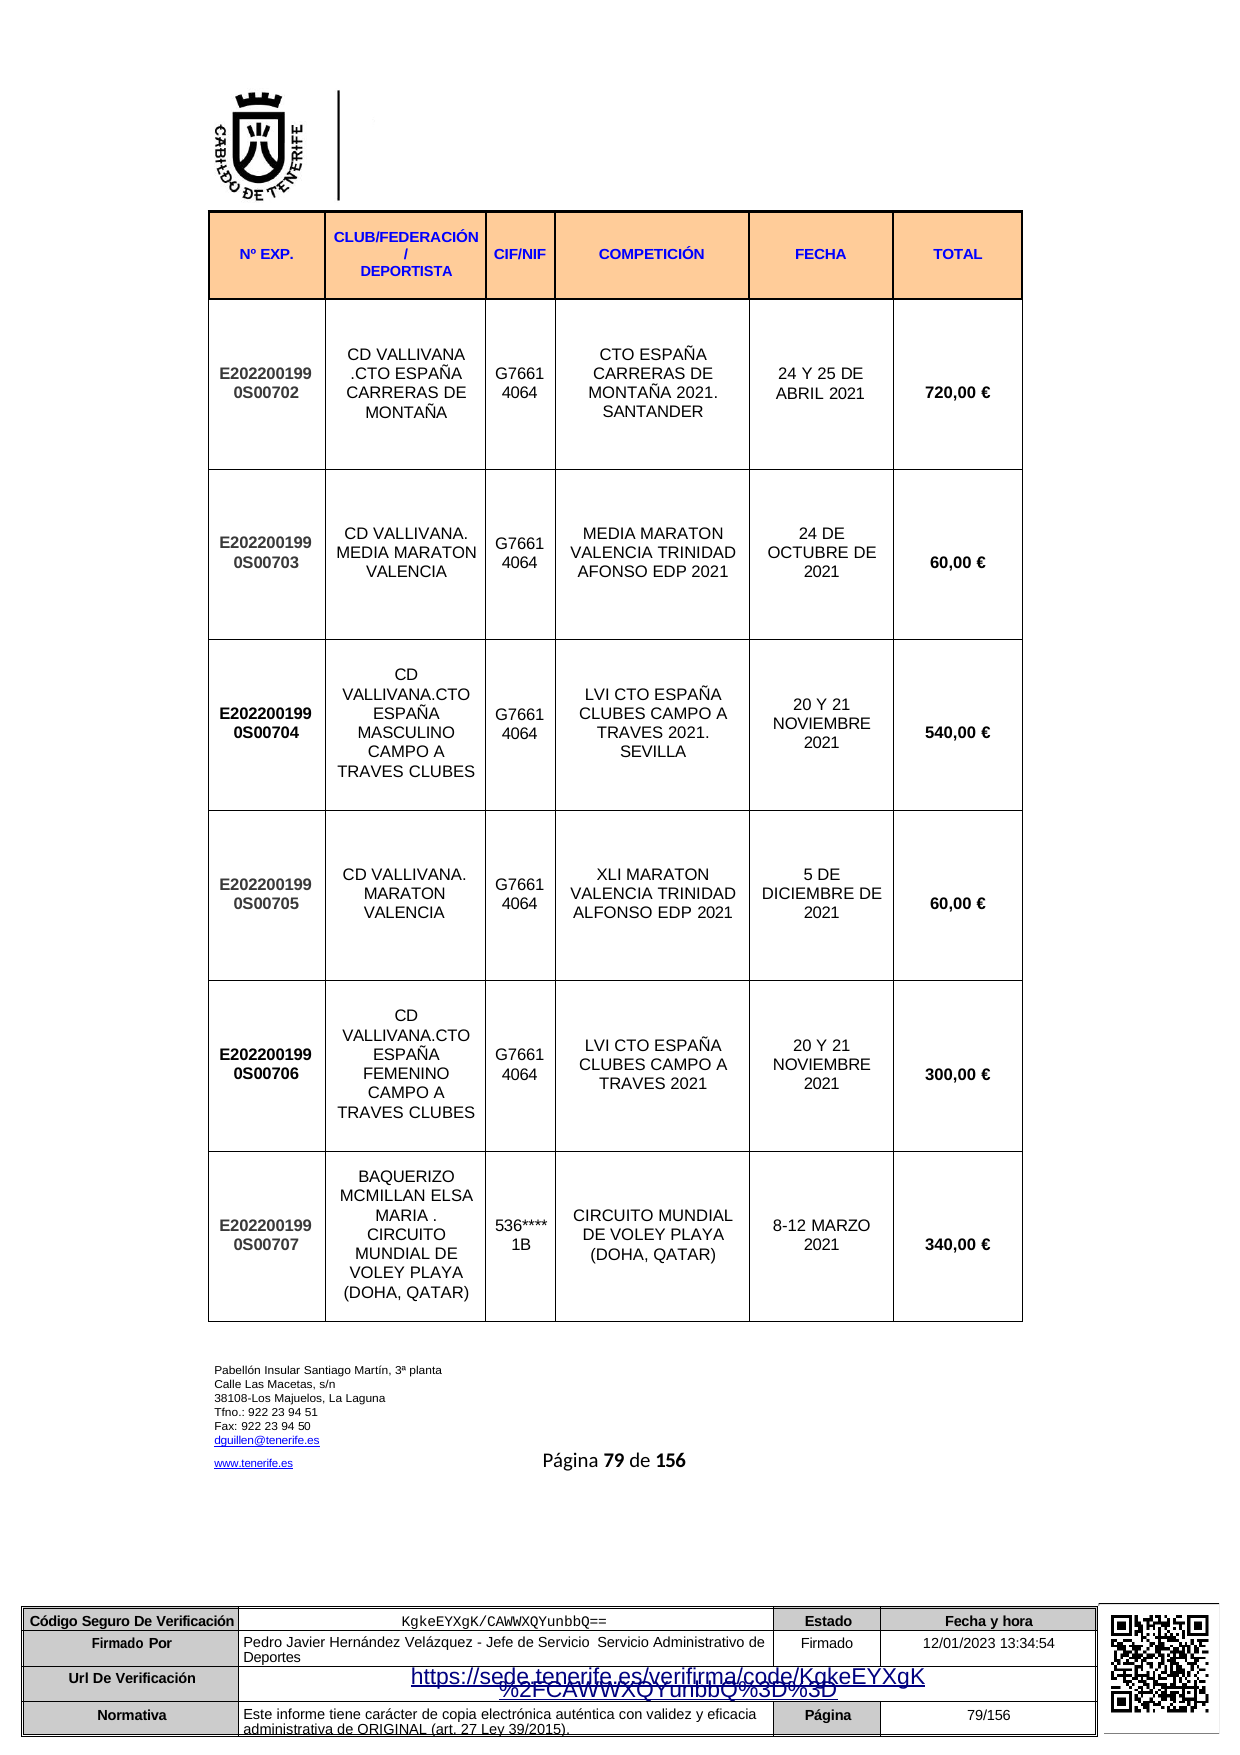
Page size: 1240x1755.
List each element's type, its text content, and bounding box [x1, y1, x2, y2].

table_cell 300,00 € [894, 981, 1022, 1151]
table_cell E202200199 0S00705 [209, 811, 325, 980]
table_cell CIRCUITO MUNDIAL DE VOLEY PLAYA (DOHA, QATAR) [556, 1152, 749, 1321]
table_cell 5 DE DICIEMBRE DE 2021 [750, 811, 893, 980]
table_cell 8-12 MARZO 2021 [750, 1152, 893, 1321]
table_header CIF/NIF [487, 213, 554, 298]
table_cell G7661 4064 [486, 640, 555, 810]
text www.tenerife.es Página 79 de 156 [214, 1447, 1110, 1472]
table_cell MEDIA MARATON VALENCIA TRINIDAD AFONSO EDP 2021 [556, 470, 749, 639]
table_cell E202200199 0S00707 [209, 1152, 325, 1321]
table_cell 340,00 € [894, 1152, 1022, 1321]
table_header FECHA [750, 213, 892, 298]
table_header Nº EXP. [210, 213, 324, 298]
table_cell 720,00 € [894, 300, 1022, 468]
table_cell 540,00 € [894, 640, 1022, 810]
table_cell 60,00 € [894, 470, 1022, 639]
table_cell CD VALLIVANA .CTO ESPAÑA CARRERAS DE MONTAÑA [326, 300, 485, 468]
table_cell 536**** 1B [486, 1152, 555, 1321]
table_cell 24 DE OCTUBRE DE 2021 [750, 470, 893, 639]
table_cell G7661 4064 [486, 300, 555, 468]
table_header CLUB/FEDERACIÓN / DEPORTISTA [326, 213, 485, 298]
table_cell LVI CTO ESPAÑA CLUBES CAMPO A TRAVES 2021. SEVILLA [556, 640, 749, 810]
table_cell CD VALLIVANA. MARATON VALENCIA [326, 811, 485, 980]
table_cell E202200199 0S00704 [209, 640, 325, 810]
text dguillen@tenerife.es [214, 1434, 1110, 1447]
table_cell G7661 4064 [486, 470, 555, 639]
table_cell 60,00 € [894, 811, 1022, 980]
table_cell LVI CTO ESPAÑA CLUBES CAMPO A TRAVES 2021 [556, 981, 749, 1151]
text 38108-Los Majuelos, La Laguna Tfno.: 922 23 94 51 [214, 1392, 413, 1419]
table_cell XLI MARATON VALENCIA TRINIDAD ALFONSO EDP 2021 [556, 811, 749, 980]
table_cell G7661 4064 [486, 981, 555, 1151]
table_cell E202200199 0S00702 [209, 300, 325, 468]
text Pabellón Insular Santiago Martín, 3ª planta Calle Las Macetas, s/n [214, 1364, 467, 1391]
table_cell CD VALLIVANA. MEDIA MARATON VALENCIA [326, 470, 485, 639]
table_cell E202200199 0S00703 [209, 470, 325, 639]
table_cell CD VALLIVANA.CTO ESPAÑA MASCULINO CAMPO A TRAVES CLUBES [326, 640, 485, 810]
table_header COMPETICIÓN [556, 213, 748, 298]
table_cell 24 Y 25 DE ABRIL 2021 [750, 300, 893, 468]
text Fax: 922 23 94 50 [214, 1419, 1110, 1433]
table_cell 20 Y 21 NOVIEMBRE 2021 [750, 640, 893, 810]
table_header TOTAL [894, 213, 1021, 298]
table_cell E202200199 0S00706 [209, 981, 325, 1151]
table_cell CD VALLIVANA.CTO ESPAÑA FEMENINO CAMPO A TRAVES CLUBES [326, 981, 485, 1151]
table_cell CTO ESPAÑA CARRERAS DE MONTAÑA 2021. SANTANDER [556, 300, 749, 468]
table_cell 20 Y 21 NOVIEMBRE 2021 [750, 981, 893, 1151]
table_cell BAQUERIZO MCMILLAN ELSA MARIA . CIRCUITO MUNDIAL DE VOLEY PLAYA (DOHA, QATAR) [326, 1152, 485, 1321]
table_cell G7661 4064 [486, 811, 555, 980]
